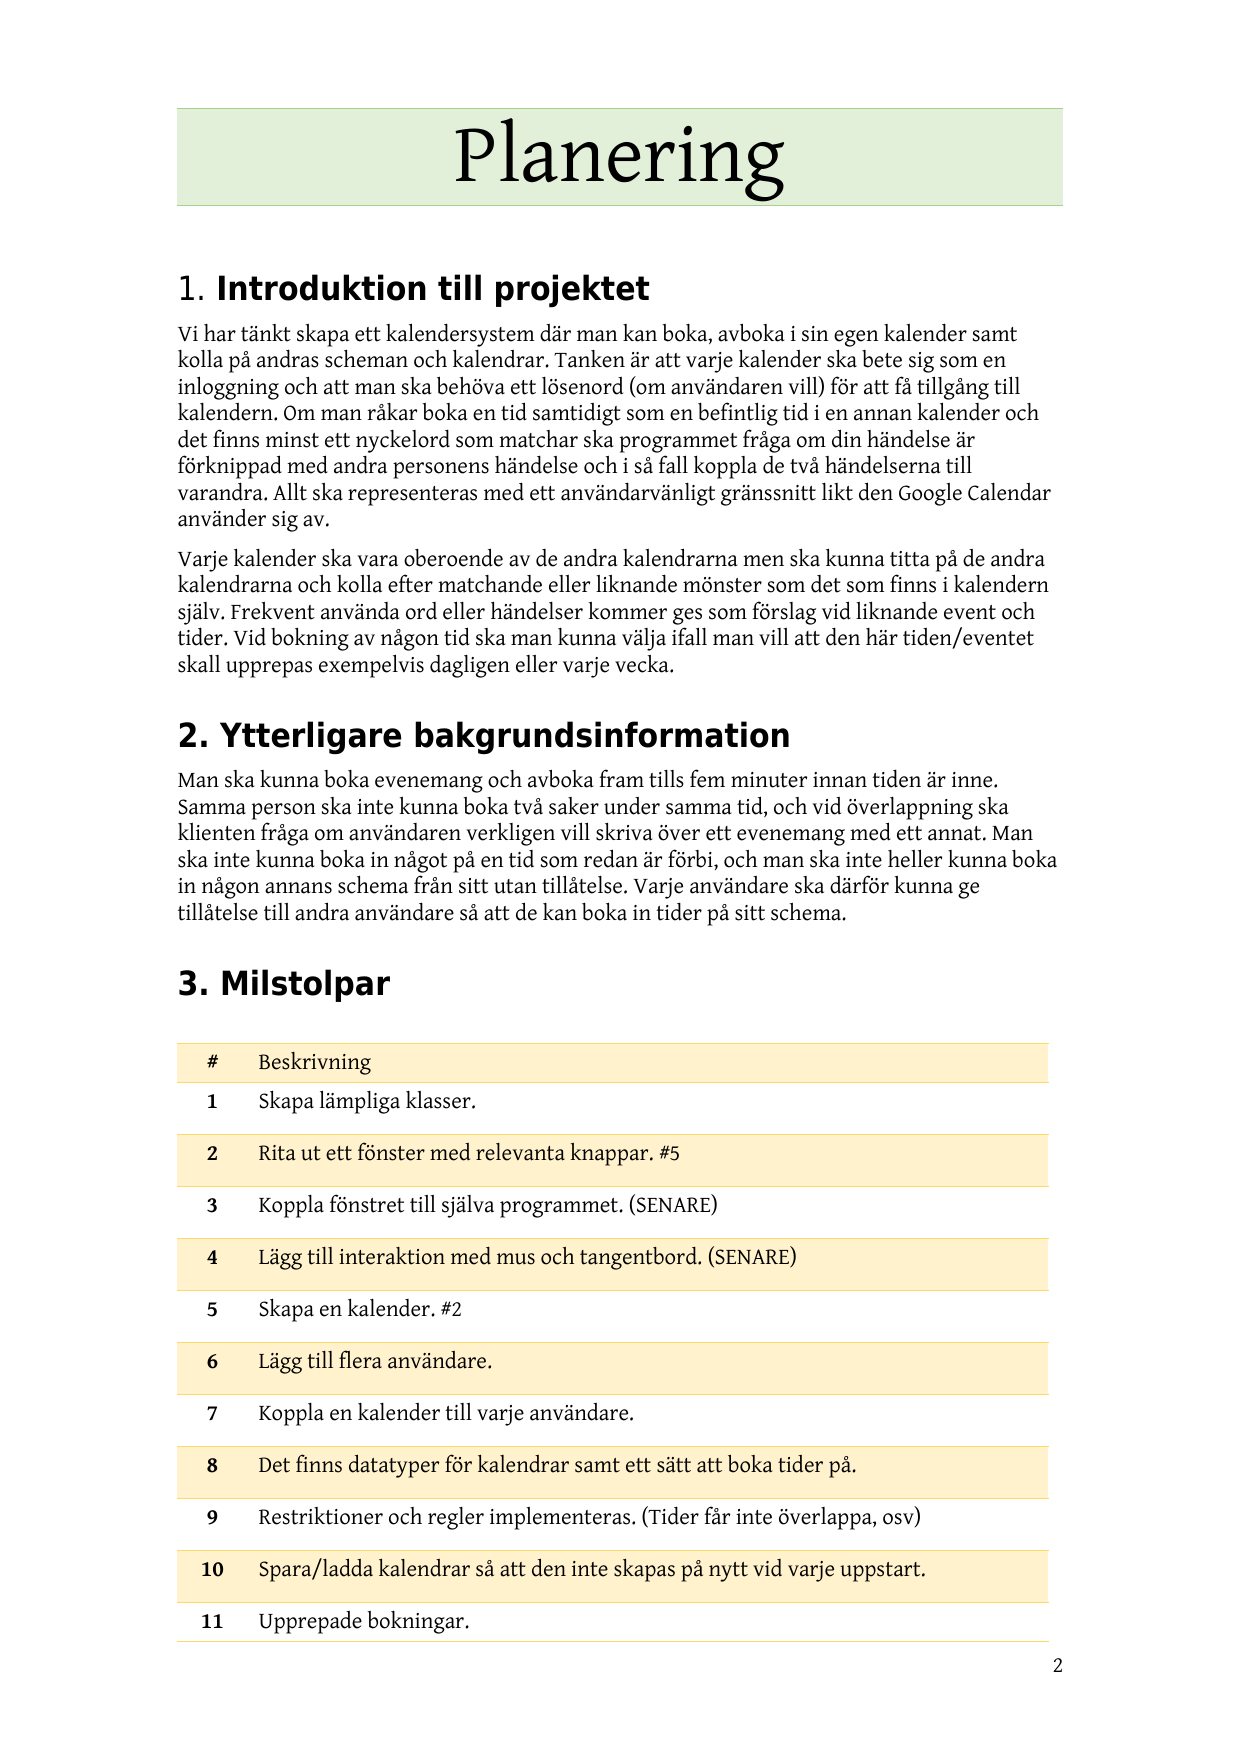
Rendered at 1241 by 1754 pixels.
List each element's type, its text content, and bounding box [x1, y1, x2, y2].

table_cell Restriktioner och regler implementeras. (Tider får inte överlappa, osv) [247, 1499, 1048, 1550]
table_cell 3 [177, 1187, 247, 1238]
table_cell 1 [177, 1083, 247, 1134]
table_cell 7 [177, 1395, 247, 1446]
text Man ska kunna boka evenemang och avboka fram tills fem minuter innan tiden är inne. Samma person ska inte kunna boka två saker under samma tid, och vid överlappning ska klienten fråga om användaren verkligen vill skriva över ett evenemang med ett annat. Man ska inte kunna boka in något på en tid som redan är förbi, och man ska inte heller kunna boka in någon annans schema från sitt utan tillåtelse. Varje användare ska därför kunna ge tillåtelse till andra användare så att de kan boka in tider på sitt schema. [177, 768, 1063, 927]
table_cell Upprepade bokningar. [247, 1603, 1048, 1641]
table_header Planering [177, 109, 1063, 205]
table_cell Skapa lämpliga klasser. [247, 1083, 1048, 1134]
subtitle 3. Milstolpar [177, 964, 1063, 1003]
table_cell 11 [177, 1603, 247, 1641]
table_cell 9 [177, 1499, 247, 1550]
table_header Beskrivning [247, 1044, 1048, 1082]
table_cell 10 [177, 1551, 247, 1602]
table_cell Koppla en kalender till varje användare. [247, 1395, 1048, 1446]
table_cell 4 [177, 1239, 247, 1290]
table_cell Koppla fönstret till själva programmet. (SENARE) [247, 1187, 1048, 1238]
subtitle 2. Ytterligare bakgrundsinformation [177, 716, 1063, 755]
table_cell Rita ut ett fönster med relevanta knappar. #5 [247, 1135, 1048, 1186]
table_cell Lägg till interaktion med mus och tangentbord. (SENARE) [247, 1239, 1048, 1290]
subtitle 1. Introduktion till projektet [177, 269, 1063, 308]
table_cell 6 [177, 1343, 247, 1394]
table_cell 5 [177, 1291, 247, 1342]
table_cell 2 [177, 1135, 247, 1186]
table_cell 8 [177, 1447, 247, 1498]
table_cell Lägg till flera användare. [247, 1343, 1048, 1394]
table_cell Det finns datatyper för kalendrar samt ett sätt att boka tider på. [247, 1447, 1048, 1498]
table_cell Spara/ladda kalendrar så att den inte skapas på nytt vid varje uppstart. [247, 1551, 1048, 1602]
table_header # [177, 1044, 247, 1082]
table_cell Skapa en kalender. #2 [247, 1291, 1048, 1342]
text Varje kalender ska vara oberoende av de andra kalendrarna men ska kunna titta på de andra kalendrarna och kolla efter matchande eller liknande mönster som det som finns i kalendern själv. Frekvent använda ord eller händelser kommer ges som förslag vid liknande event och tider. Vid bokning av någon tid ska man kunna välja ifall man vill att den här tiden/eventet skall upprepas exempelvis dagligen eller varje vecka. [177, 546, 1063, 679]
text Vi har tänkt skapa ett kalendersystem där man kan boka, avboka i sin egen kalender samt kolla på andras scheman och kalendrar. Tanken är att varje kalender ska bete sig som en inloggning och att man ska behöva ett lösenord (om användaren vill) för att få tillgång till kalendern. Om man råkar boka en tid samtidigt som en befintlig tid i en annan kalender och det finns minst ett nyckelord som matchar ska programmet fråga om din händelse är förknippad med andra personens händelse och i så fall koppla de två händelserna till varandra. Allt ska representeras med ett användarvänligt gränssnitt likt den Google Calendar använder sig av. [177, 321, 1063, 533]
